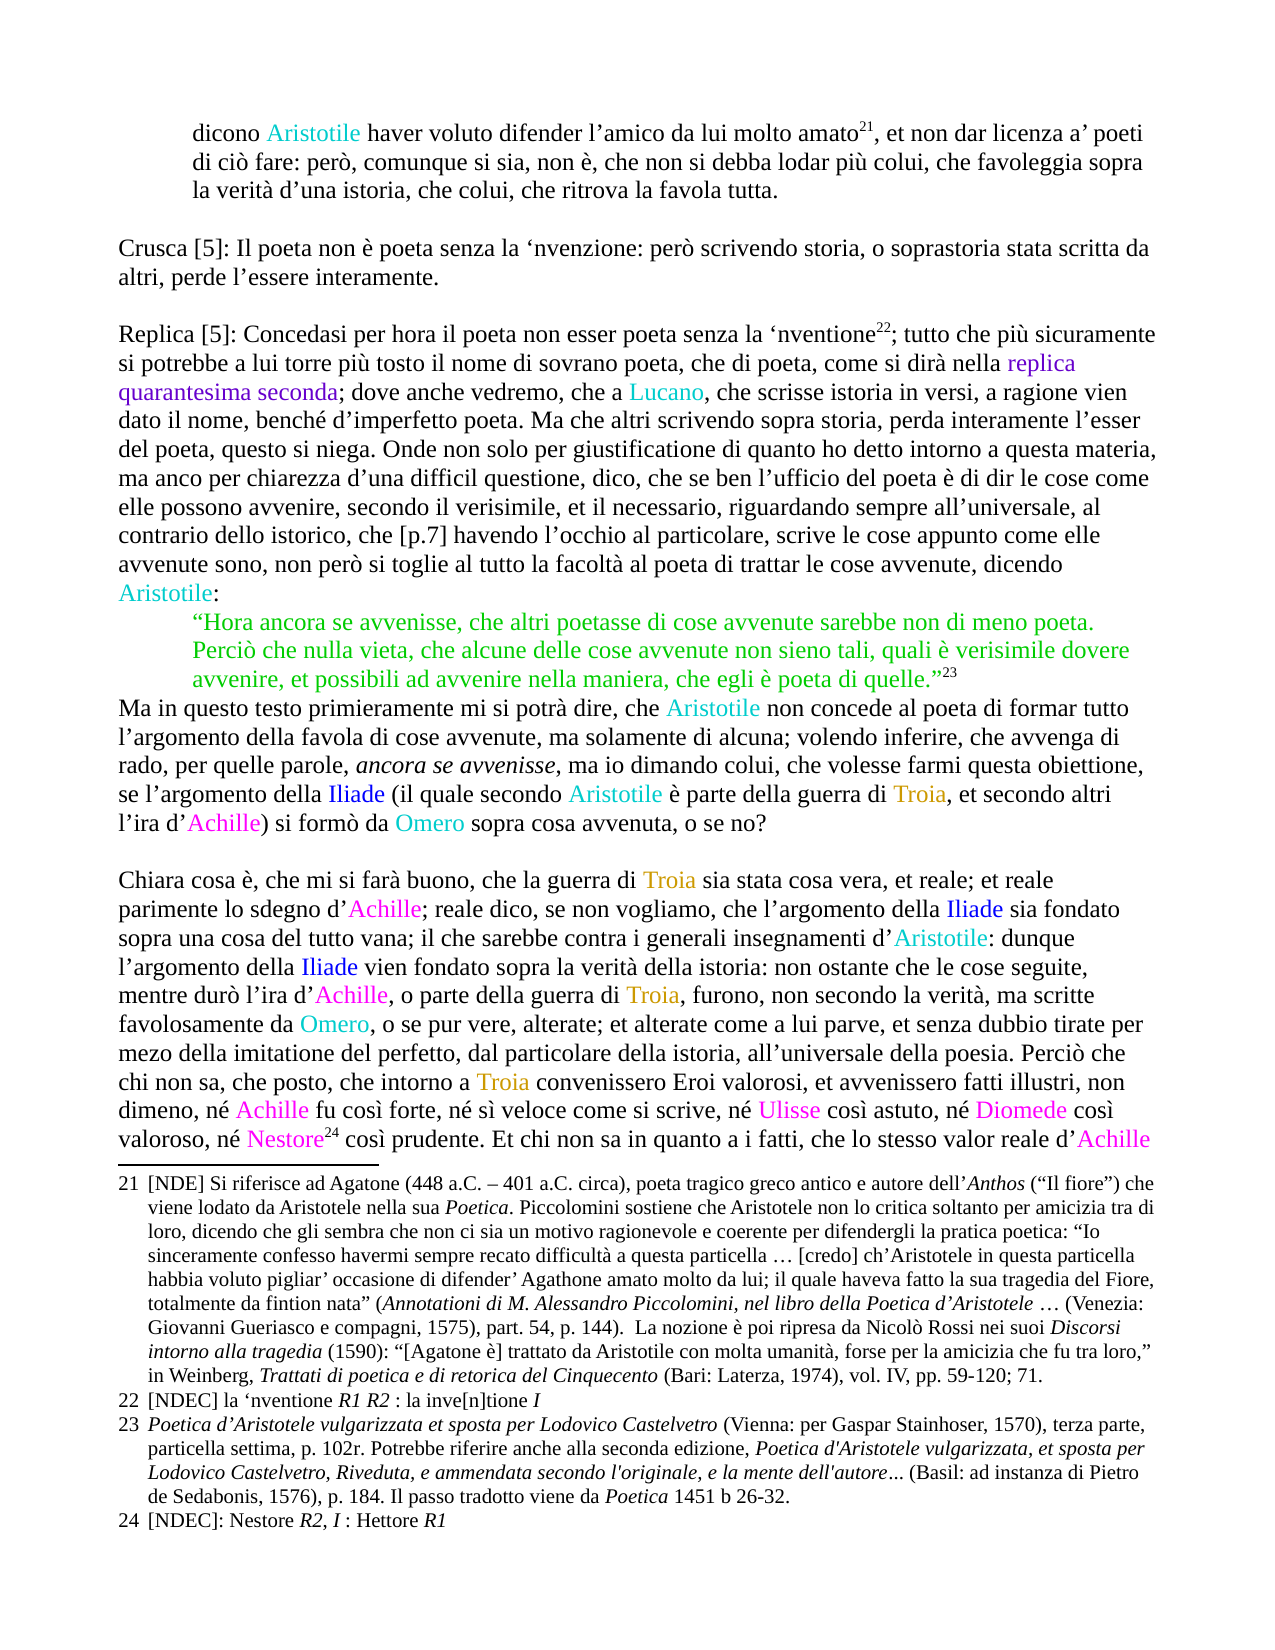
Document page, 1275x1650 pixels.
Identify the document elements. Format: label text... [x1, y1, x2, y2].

text [NDEC]: Nestore R2, I : Hettore R1 [118, 1508, 1157, 1532]
text [NDEC] la ‘nventione R1 R2 : la inve[n]tione I [118, 1387, 1157, 1412]
text dicono Aristotile haver voluto difender l’amico da lui molto amato, et non dar licenza a’ poeti di ciò fare: però, comunque si sia, non è, che non si debba lodar più colui, che favoleggia sopra la verità d’una istoria, che colui, che ritrova la favola tutta. [192, 118, 1157, 204]
text Replica [5]: Concedasi per hora il poeta non esser poeta senza la ‘nventione; tutto che più sicuramente si potrebbe a lui torre più tosto il nome di sovrano poeta, che di poeta, come si dirà nella replica quarantesima seconda; dove anche vedremo, che a Lucano, che scrisse istoria in versi, a ragione vien dato il nome, benché d’imperfetto poeta. Ma che altri scrivendo sopra storia, perda interamente l’esser del poeta, questo si niega. Onde non solo per giustificatione di quanto ho detto intorno a questa materia, ma anco per chiarezza d’una difficil questione, dico, che se ben l’ufficio del poeta è di dir le cose come elle possono avvenire, secondo il verisimile, et il necessario, riguardando sempre all’universale, al contrario dello istorico, che [p.7] havendo l’occhio al particolare, scrive le cose appunto come elle avvenute sono, non però si toglie al tutto la facoltà al poeta di trattar le cose avvenute, dicendo Aristotile: [118, 319, 1157, 607]
text Poetica d’Aristotele vulgarizzata et sposta per Lodovico Castelvetro (Vienna: per Gaspar Stainhoser, 1570), terza parte, particella settima, p. 102r. Potrebbe riferire anche alla seconda edizione, Poetica d'Aristotele vulgarizzata, et sposta per Lodovico Castelvetro, Riveduta, e ammendata secondo l'originale, e la mente dell'autore... (Basil: ad instanza di Pietro de Sedabonis, 1576), p. 184. Il passo tradotto viene da Poetica 1451 b 26-32. [118, 1412, 1157, 1508]
text [NDE] Si riferisce ad Agatone (448 a.C. – 401 a.C. circa), poeta tragico greco antico e autore dell’Anthos (“Il fiore”) che viene lodato da Aristotele nella sua Poetica. Piccolomini sostiene che Aristotele non lo critica soltanto per amicizia tra di loro, dicendo che gli sembra che non ci sia un motivo ragionevole e coerente per difendergli la pratica poetica: “Io sinceramente confesso havermi sempre recato difficultà a questa particella … [credo] ch’Aristotele in questa particella habbia voluto pigliar’ occasione di difender’ Agathone amato molto da lui; il quale haveva fatto la sua tragedia del Fiore, totalmente da fintion nata” (Annotationi di M. Alessandro Piccolomini, nel libro della Poetica d’Aristotele … (Venezia: Giovanni Gueriasco e compagni, 1575), part. 54, p. 144). La nozione è poi ripresa da Nicolò Rossi nei suoi Discorsi intorno alla tragedia (1590): “[Agatone è] trattato da Aristotile con molta umanità, forse per la amicizia che fu tra loro,” in Weinberg, Trattati di poetica e di retorica del Cinquecento (Bari: Laterza, 1974), vol. IV, pp. 59-120; 71. [118, 1171, 1157, 1387]
text Crusca [5]: Il poeta non è poeta senza la ‘nvenzione: però scrivendo storia, o soprastoria stata scritta da altri, perde l’essere interamente. [118, 233, 1157, 291]
text Ma in questo testo primieramente mi si potrà dire, che Aristotile non concede al poeta di formar tutto l’argomento della favola di cose avvenute, ma solamente di alcuna; volendo inferire, che avvenga di rado, per quelle parole, ancora se avvenisse, ma io dimando colui, che volesse farmi questa obiettione, se l’argomento della Iliade (il quale secondo Aristotile è parte della guerra di Troia, et secondo altri l’ira d’Achille) si formò da Omero sopra cosa avvenuta, o se no? [118, 693, 1157, 837]
text Chiara cosa è, che mi si farà buono, che la guerra di Troia sia stata cosa vera, et reale; et reale parimente lo sdegno d’Achille; reale dico, se non vogliamo, che l’argomento della Iliade sia fondato sopra una cosa del tutto vana; il che sarebbe contra i generali insegnamenti d’Aristotile: dunque l’argomento della Iliade vien fondato sopra la verità della istoria: non ostante che le cose seguite, mentre durò l’ira d’Achille, o parte della guerra di Troia, furono, non secondo la verità, ma scritte favolosamente da Omero, o se pur vere, alterate; et alterate come a lui parve, et senza dubbio tirate per mezo della imitatione del perfetto, dal particolare della istoria, all’universale della poesia. Perciò che chi non sa, che posto, che intorno a Troia convenissero Eroi valorosi, et avvenissero fatti illustri, non dimeno, né Achille fu così forte, né sì veloce come si scrive, né Ulisse così astuto, né Diomede così valoroso, né Nestore così prudente. Et chi non sa in quanto a i fatti, che lo stesso valor reale d’Achille [118, 866, 1157, 1153]
text “Hora ancora se avvenisse, che altri poetasse di cose avvenute sarebbe non di meno poeta. Perciò che nulla vieta, che alcune delle cose avvenute non sieno tali, quali è verisimile dovere avvenire, et possibili ad avvenire nella maniera, che egli è poeta di quelle.” [192, 607, 1157, 693]
